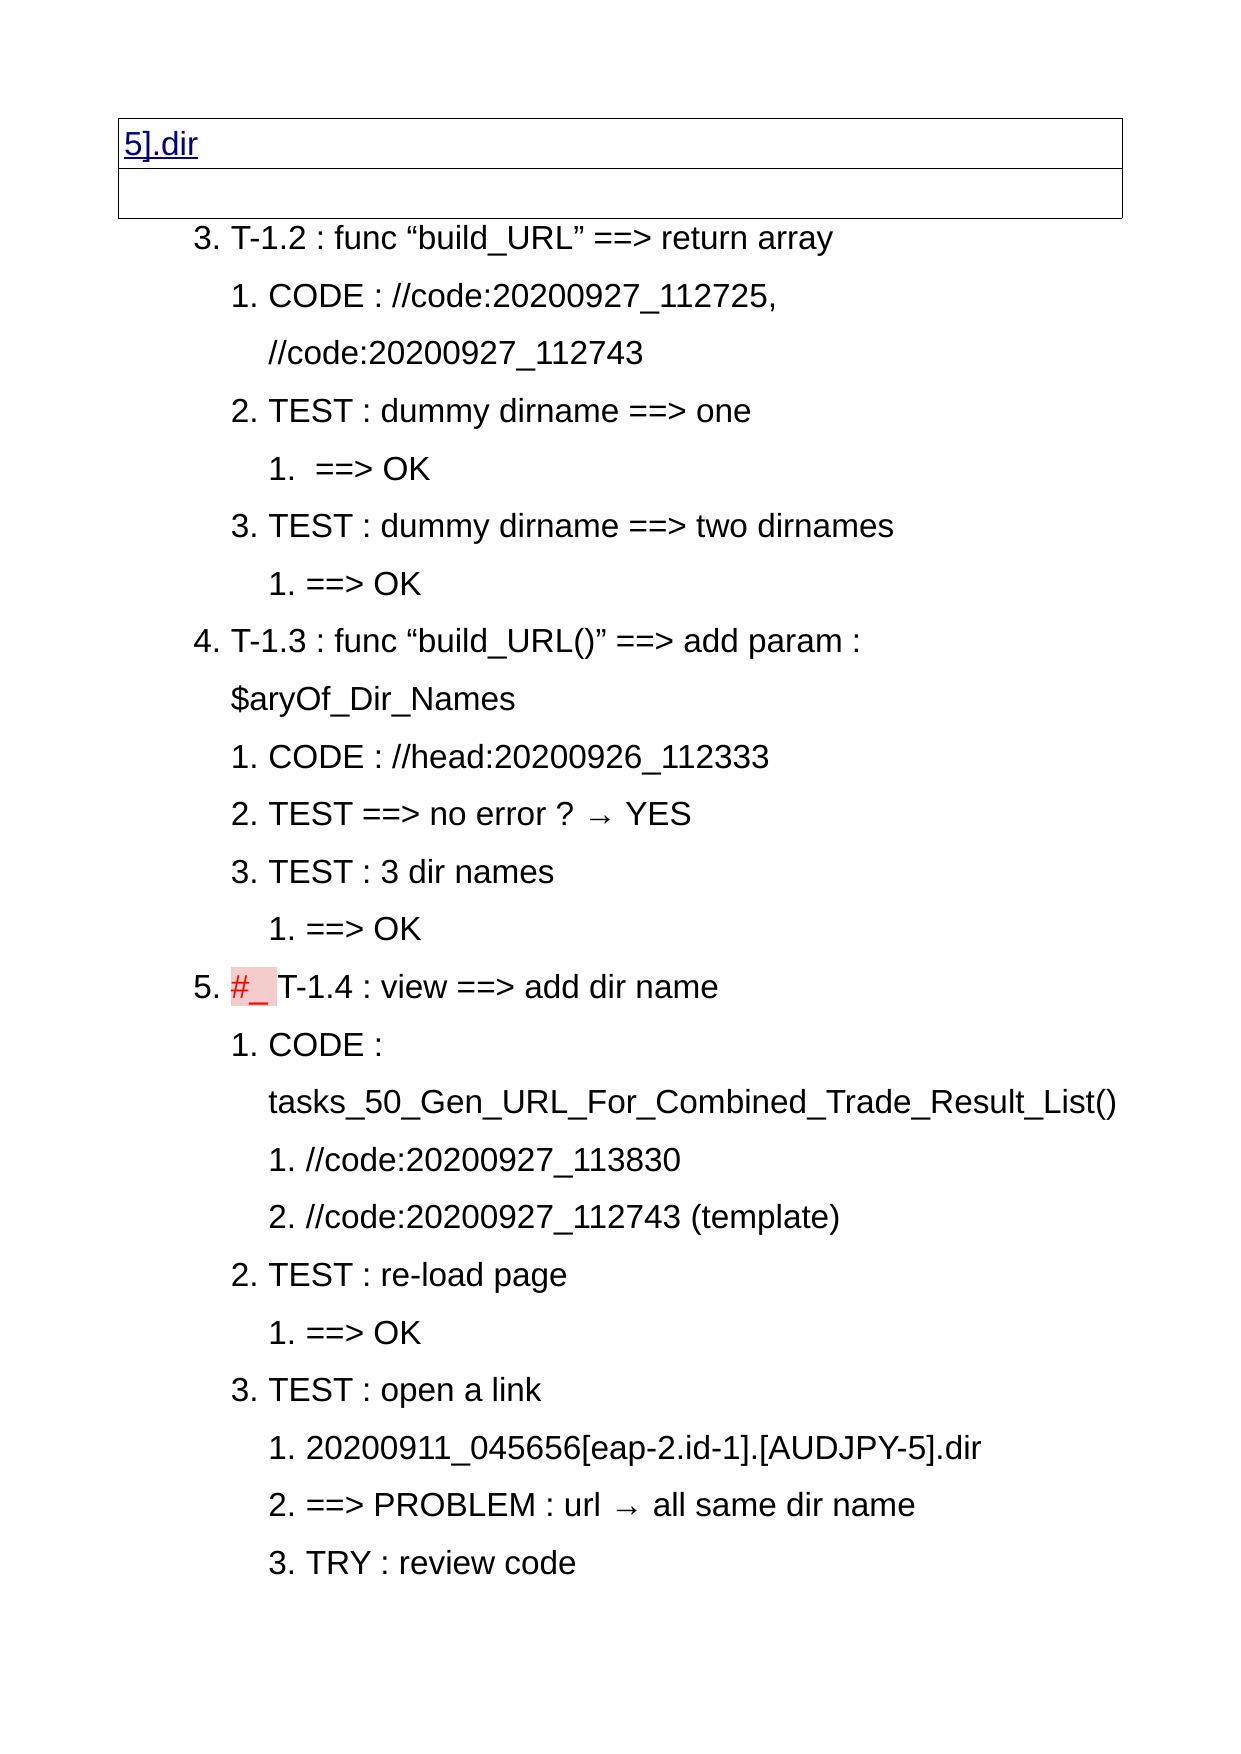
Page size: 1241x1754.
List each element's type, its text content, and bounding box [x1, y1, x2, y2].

list CODE : tasks_50_Gen_URL_For_Combined_Trade_Result_List() [231, 1025, 1122, 1121]
list TEST : re-load page [231, 1255, 1122, 1293]
list ==> OK [268, 1313, 1122, 1351]
list TRY : review code [268, 1543, 1122, 1582]
list //code:20200927_112743 (template) [268, 1197, 1122, 1236]
list TEST : open a link [231, 1370, 1122, 1409]
list //code:20200927_113830 [268, 1140, 1122, 1178]
list 20200911_045656[eap-2.id-1].[AUDJPY-5].dir [268, 1428, 1122, 1466]
list TEST : dummy dirname ==> one [231, 391, 1122, 429]
list CODE : //head:20200926_112333 [231, 737, 1122, 775]
list ==> OK [268, 564, 1122, 602]
list TEST : dummy dirname ==> two dirnames [231, 506, 1122, 545]
list TEST : 3 dir names [231, 852, 1122, 890]
list TEST ==> no error ? → YES [231, 794, 1122, 833]
table_header 5].dir [119, 119, 1122, 168]
table_cell [119, 169, 1122, 218]
list ==> OK [268, 909, 1122, 948]
list CODE : //code:20200927_112725, //code:20200927_112743 [231, 276, 1122, 372]
list T-1.3 : func “build_URL()” ==> add param : $aryOf_Dir_Names [193, 621, 1122, 717]
list ==> OK [268, 449, 1122, 487]
list ==> PROBLEM : url → all same dir name [268, 1486, 1122, 1524]
list #_ T-1.4 : view ==> add dir name [193, 967, 1122, 1006]
list T-1.2 : func “build_URL” ==> return array [193, 219, 1122, 257]
